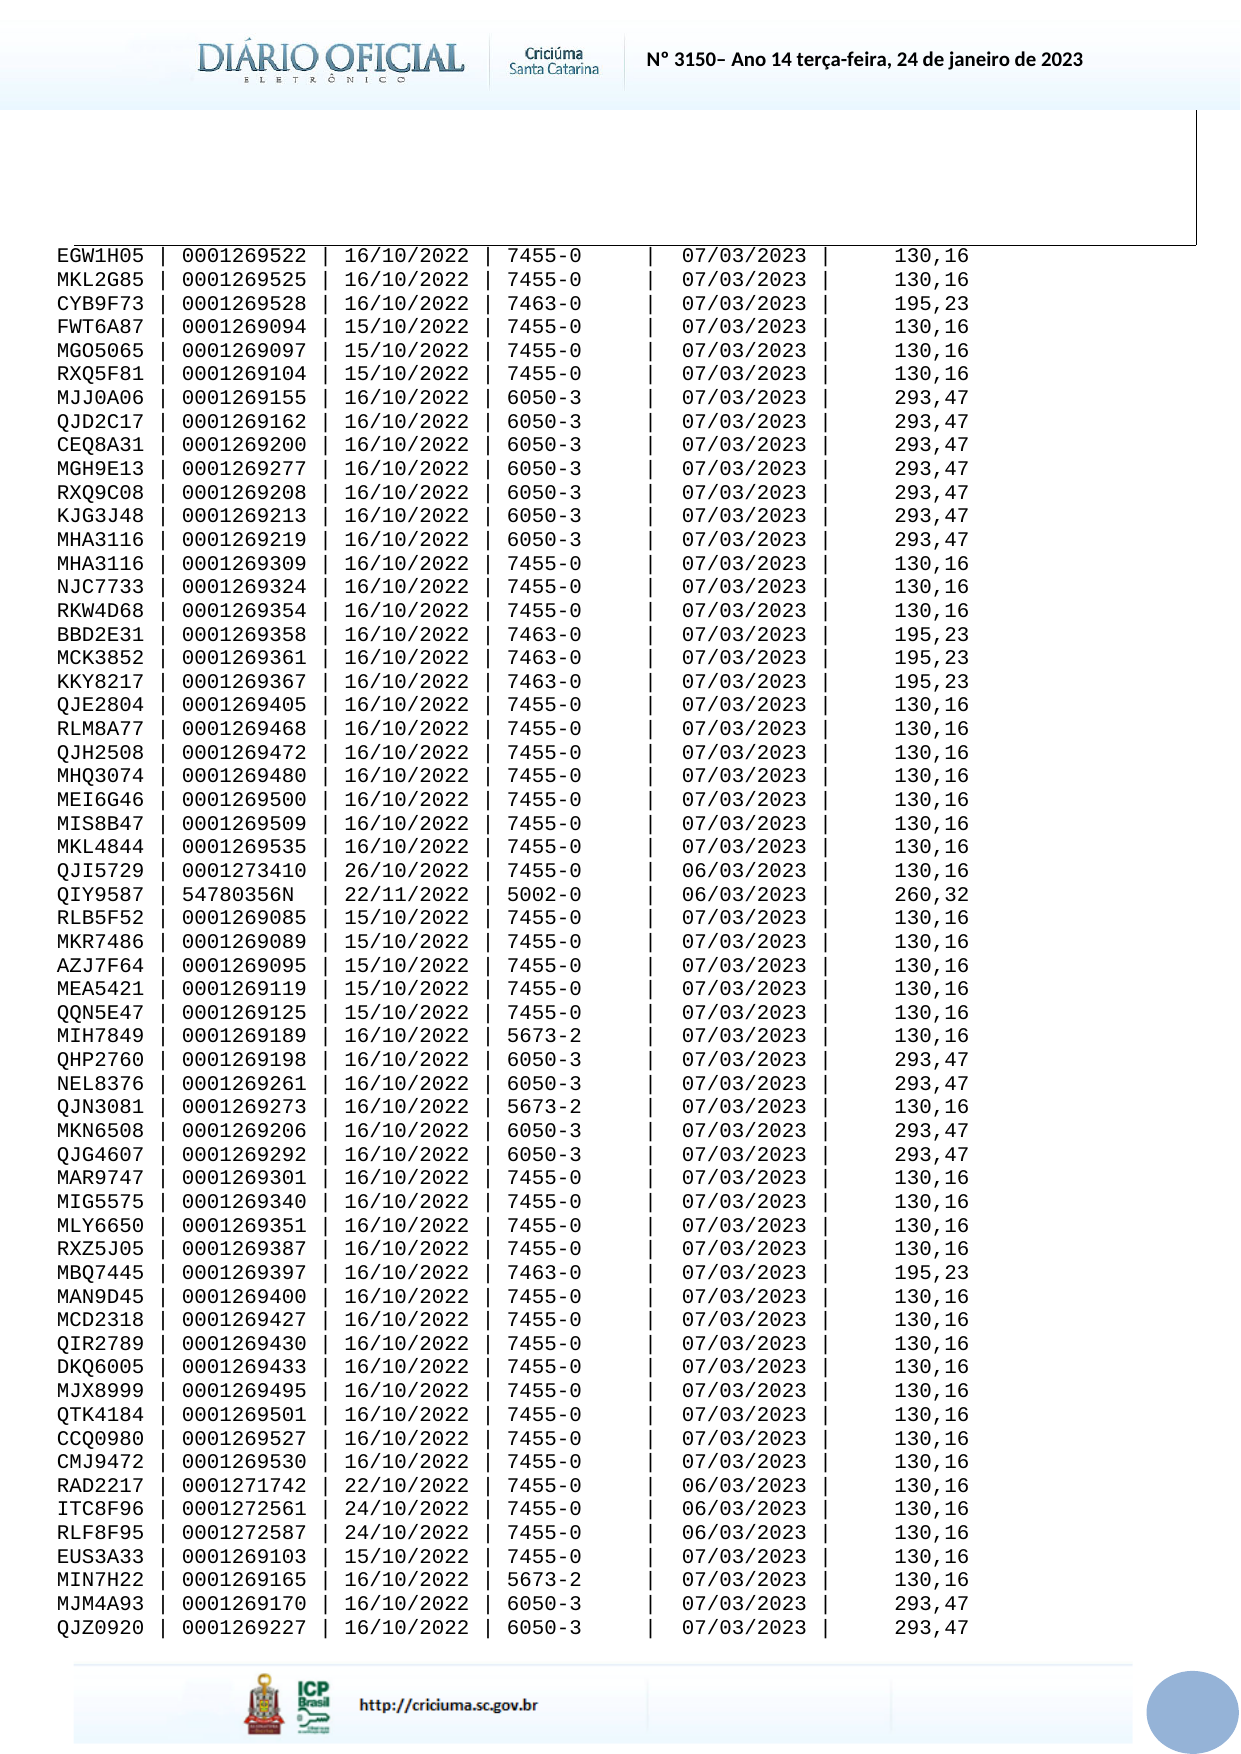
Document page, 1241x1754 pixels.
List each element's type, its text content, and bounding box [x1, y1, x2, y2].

text MCK3852 | 0001269361 | 16/10/2022 | 7463-0 | 07/03/2023 | 195,23 [44, 647, 1196, 671]
text CMJ9472 | 0001269530 | 16/10/2022 | 7455-0 | 07/03/2023 | 130,16 [44, 1451, 1196, 1475]
text QJG4607 | 0001269292 | 16/10/2022 | 6050-3 | 07/03/2023 | 293,47 [44, 1144, 1196, 1167]
text CYB9F73 | 0001269528 | 16/10/2022 | 7463-0 | 07/03/2023 | 195,23 [44, 292, 1196, 316]
text MCD2318 | 0001269427 | 16/10/2022 | 7455-0 | 07/03/2023 | 130,16 [44, 1309, 1196, 1333]
text QJH2508 | 0001269472 | 16/10/2022 | 7455-0 | 07/03/2023 | 130,16 [44, 742, 1196, 765]
text CCQ0980 | 0001269527 | 16/10/2022 | 7455-0 | 07/03/2023 | 130,16 [44, 1427, 1196, 1451]
text QTK4184 | 0001269501 | 16/10/2022 | 7455-0 | 07/03/2023 | 130,16 [44, 1404, 1196, 1427]
text MKL4844 | 0001269535 | 16/10/2022 | 7455-0 | 07/03/2023 | 130,16 [44, 836, 1196, 860]
text MIG5575 | 0001269340 | 16/10/2022 | 7455-0 | 07/03/2023 | 130,16 [44, 1191, 1196, 1215]
text BBD2E31 | 0001269358 | 16/10/2022 | 7463-0 | 07/03/2023 | 195,23 [44, 623, 1196, 647]
text MEI6G46 | 0001269500 | 16/10/2022 | 7455-0 | 07/03/2023 | 130,16 [44, 789, 1196, 813]
text RAD2217 | 0001271742 | 22/10/2022 | 7455-0 | 06/03/2023 | 130,16 [44, 1475, 1196, 1498]
text MKN6508 | 0001269206 | 16/10/2022 | 6050-3 | 07/03/2023 | 293,47 [44, 1120, 1196, 1144]
text MHQ3074 | 0001269480 | 16/10/2022 | 7455-0 | 07/03/2023 | 130,16 [44, 765, 1196, 789]
text QIR2789 | 0001269430 | 16/10/2022 | 7455-0 | 07/03/2023 | 130,16 [44, 1333, 1196, 1357]
text MEA5421 | 0001269119 | 15/10/2022 | 7455-0 | 07/03/2023 | 130,16 [44, 978, 1196, 1002]
text MLY6650 | 0001269351 | 16/10/2022 | 7455-0 | 07/03/2023 | 130,16 [44, 1215, 1196, 1238]
text RXZ5J05 | 0001269387 | 16/10/2022 | 7455-0 | 07/03/2023 | 130,16 [44, 1238, 1196, 1262]
text MHA3116 | 0001269309 | 16/10/2022 | 7455-0 | 07/03/2023 | 130,16 [44, 553, 1196, 576]
text QIY9587 | 54780356N | 22/11/2022 | 5002-0 | 06/03/2023 | 260,32 [44, 884, 1196, 907]
text RLB5F52 | 0001269085 | 15/10/2022 | 7455-0 | 07/03/2023 | 130,16 [44, 907, 1196, 931]
text MBQ7445 | 0001269397 | 16/10/2022 | 7463-0 | 07/03/2023 | 195,23 [44, 1262, 1196, 1286]
text MGO5065 | 0001269097 | 15/10/2022 | 7455-0 | 07/03/2023 | 130,16 [44, 340, 1196, 363]
text NEL8376 | 0001269261 | 16/10/2022 | 6050-3 | 07/03/2023 | 293,47 [44, 1073, 1196, 1096]
text RXQ9C08 | 0001269208 | 16/10/2022 | 6050-3 | 07/03/2023 | 293,47 [44, 482, 1196, 505]
text KKY8217 | 0001269367 | 16/10/2022 | 7463-0 | 07/03/2023 | 195,23 [44, 671, 1196, 694]
text MIS8B47 | 0001269509 | 16/10/2022 | 7455-0 | 07/03/2023 | 130,16 [44, 813, 1196, 836]
text MAN9D45 | 0001269400 | 16/10/2022 | 7455-0 | 07/03/2023 | 130,16 [44, 1286, 1196, 1309]
text QJD2C17 | 0001269162 | 16/10/2022 | 6050-3 | 07/03/2023 | 293,47 [44, 411, 1196, 434]
text QHP2760 | 0001269198 | 16/10/2022 | 6050-3 | 07/03/2023 | 293,47 [44, 1049, 1196, 1073]
text MHA3116 | 0001269219 | 16/10/2022 | 6050-3 | 07/03/2023 | 293,47 [44, 529, 1196, 553]
text KJG3J48 | 0001269213 | 16/10/2022 | 6050-3 | 07/03/2023 | 293,47 [44, 505, 1196, 529]
text MJJ0A06 | 0001269155 | 16/10/2022 | 6050-3 | 07/03/2023 | 293,47 [44, 387, 1196, 411]
text MIH7849 | 0001269189 | 16/10/2022 | 5673-2 | 07/03/2023 | 130,16 [44, 1026, 1196, 1049]
text RXQ5F81 | 0001269104 | 15/10/2022 | 7455-0 | 07/03/2023 | 130,16 [44, 363, 1196, 387]
text FWT6A87 | 0001269094 | 15/10/2022 | 7455-0 | 07/03/2023 | 130,16 [44, 316, 1196, 340]
text AZJ7F64 | 0001269095 | 15/10/2022 | 7455-0 | 07/03/2023 | 130,16 [44, 954, 1196, 978]
text EUS3A33 | 0001269103 | 15/10/2022 | 7455-0 | 07/03/2023 | 130,16 [44, 1546, 1196, 1569]
text CEQ8A31 | 0001269200 | 16/10/2022 | 6050-3 | 07/03/2023 | 293,47 [44, 434, 1196, 458]
text QJI5729 | 0001273410 | 26/10/2022 | 7455-0 | 06/03/2023 | 130,16 [44, 860, 1196, 884]
text ITC8F96 | 0001272561 | 24/10/2022 | 7455-0 | 06/03/2023 | 130,16 [44, 1498, 1196, 1522]
text MKL2G85 | 0001269525 | 16/10/2022 | 7455-0 | 07/03/2023 | 130,16 [44, 269, 1196, 292]
text RKW4D68 | 0001269354 | 16/10/2022 | 7455-0 | 07/03/2023 | 130,16 [44, 600, 1196, 623]
text MIN7H22 | 0001269165 | 16/10/2022 | 5673-2 | 07/03/2023 | 130,16 [44, 1569, 1196, 1593]
text RLF8F95 | 0001272587 | 24/10/2022 | 7455-0 | 06/03/2023 | 130,16 [44, 1522, 1196, 1546]
text MJX8999 | 0001269495 | 16/10/2022 | 7455-0 | 07/03/2023 | 130,16 [44, 1380, 1196, 1404]
text QJE2804 | 0001269405 | 16/10/2022 | 7455-0 | 07/03/2023 | 130,16 [44, 694, 1196, 718]
text QJZ0920 | 0001269227 | 16/10/2022 | 6050-3 | 07/03/2023 | 293,47 [44, 1617, 1196, 1640]
text MGH9E13 | 0001269277 | 16/10/2022 | 6050-3 | 07/03/2023 | 293,47 [44, 458, 1196, 482]
text MJM4A93 | 0001269170 | 16/10/2022 | 6050-3 | 07/03/2023 | 293,47 [44, 1593, 1196, 1617]
text MKR7486 | 0001269089 | 15/10/2022 | 7455-0 | 07/03/2023 | 130,16 [44, 931, 1196, 954]
text NJC7733 | 0001269324 | 16/10/2022 | 7455-0 | 07/03/2023 | 130,16 [44, 576, 1196, 600]
text RLM8A77 | 0001269468 | 16/10/2022 | 7455-0 | 07/03/2023 | 130,16 [44, 718, 1196, 742]
text EGW1H05 | 0001269522 | 16/10/2022 | 7455-0 | 07/03/2023 | 130,16 [44, 245, 1196, 269]
text QJN3081 | 0001269273 | 16/10/2022 | 5673-2 | 07/03/2023 | 130,16 [44, 1096, 1196, 1120]
text MAR9747 | 0001269301 | 16/10/2022 | 7455-0 | 07/03/2023 | 130,16 [44, 1167, 1196, 1191]
text QQN5E47 | 0001269125 | 15/10/2022 | 7455-0 | 07/03/2023 | 130,16 [44, 1002, 1196, 1026]
text DKQ6005 | 0001269433 | 16/10/2022 | 7455-0 | 07/03/2023 | 130,16 [44, 1357, 1196, 1380]
